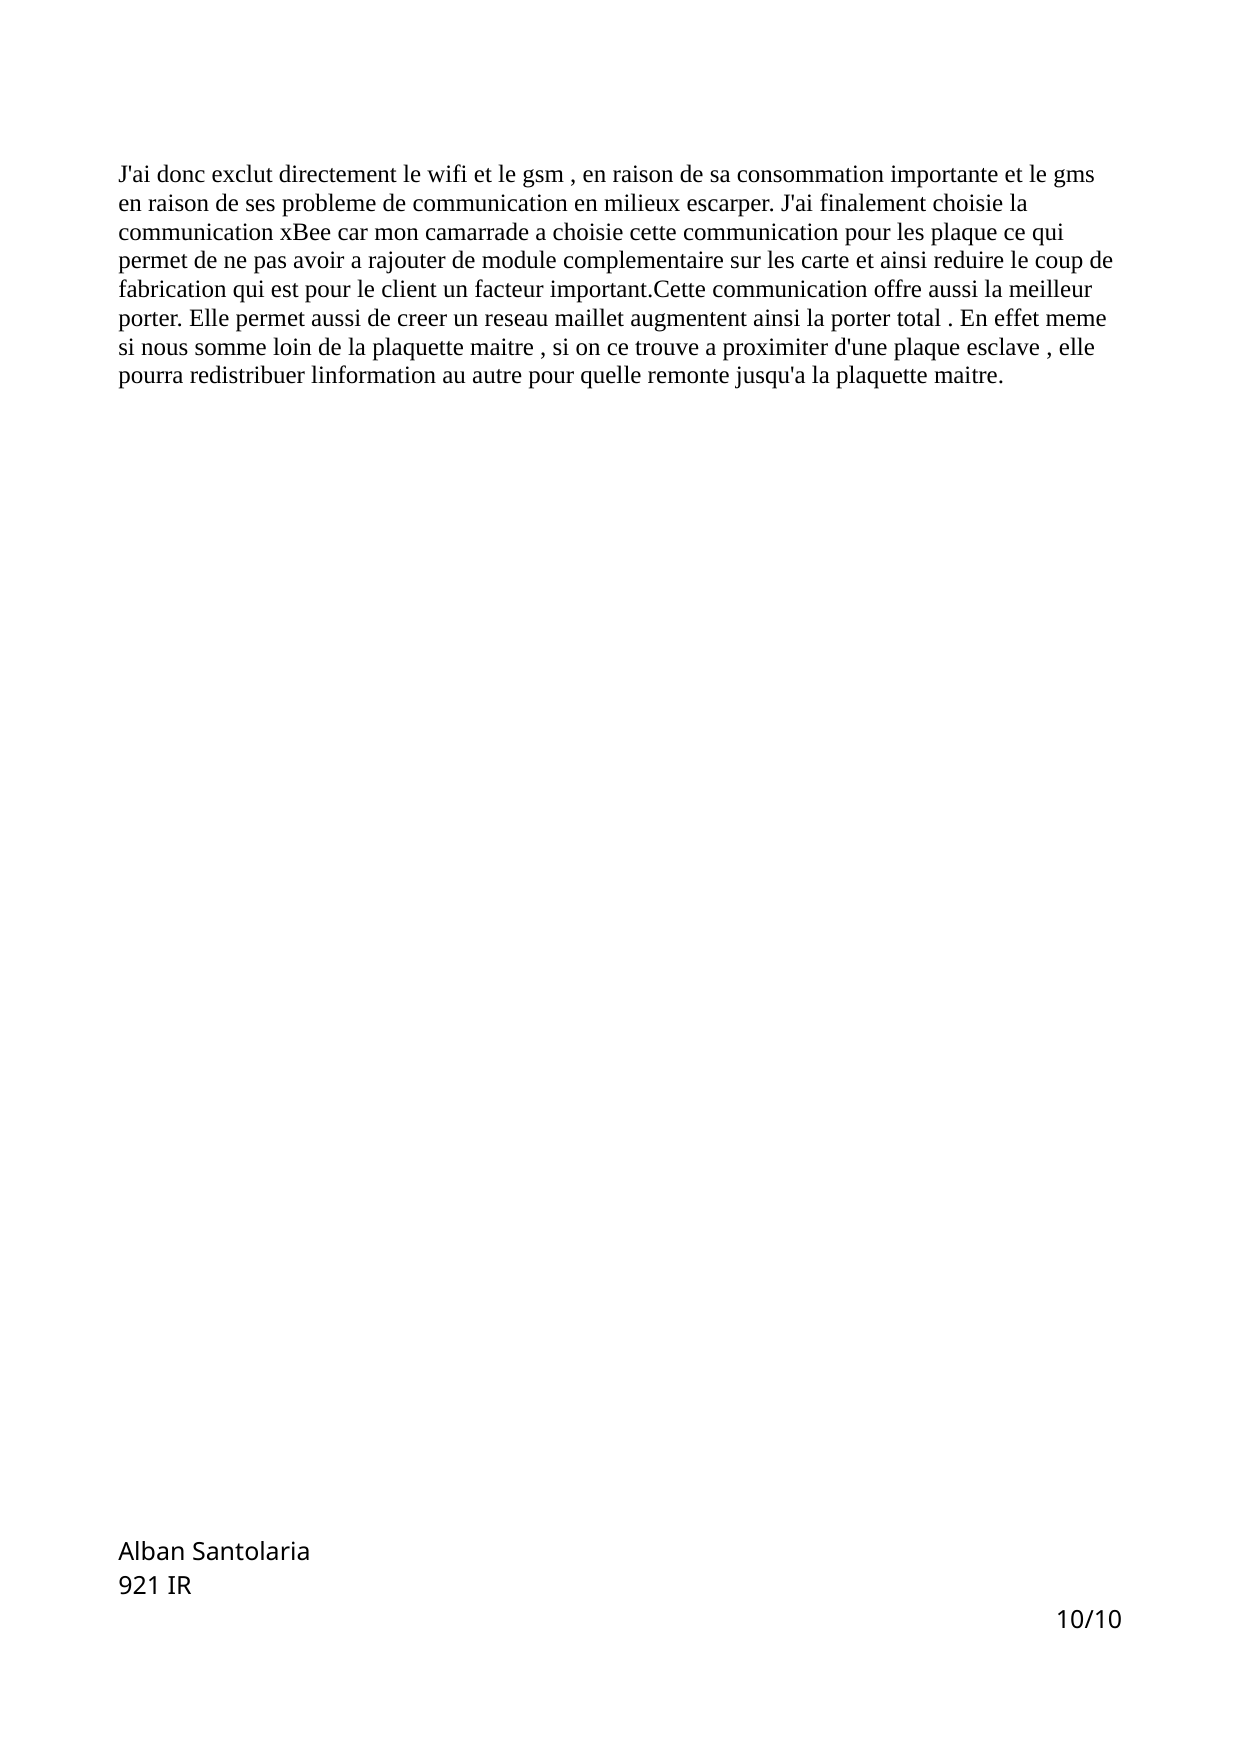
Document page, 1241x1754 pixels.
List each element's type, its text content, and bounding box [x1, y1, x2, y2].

text J'ai donc exclut directement le wifi et le gsm , en raison de sa consommation importante et le gms en raison de ses probleme de communication en milieux escarper. J'ai finalement choisie la communication xBee car mon camarrade a choisie cette communication pour les plaque ce qui permet de ne pas avoir a rajouter de module complementaire sur les carte et ainsi reduire le coup de fabrication qui est pour le client un facteur important.Cette communication offre aussi la meilleur porter. Elle permet aussi de creer un reseau maillet augmentent ainsi la porter total . En effet meme si nous somme loin de la plaquette maitre , si on ce trouve a proximiter d'une plaque esclave , elle pourra redistribuer linformation au autre pour quelle remonte jusqu'a la plaquette maitre. [118, 159, 1122, 389]
